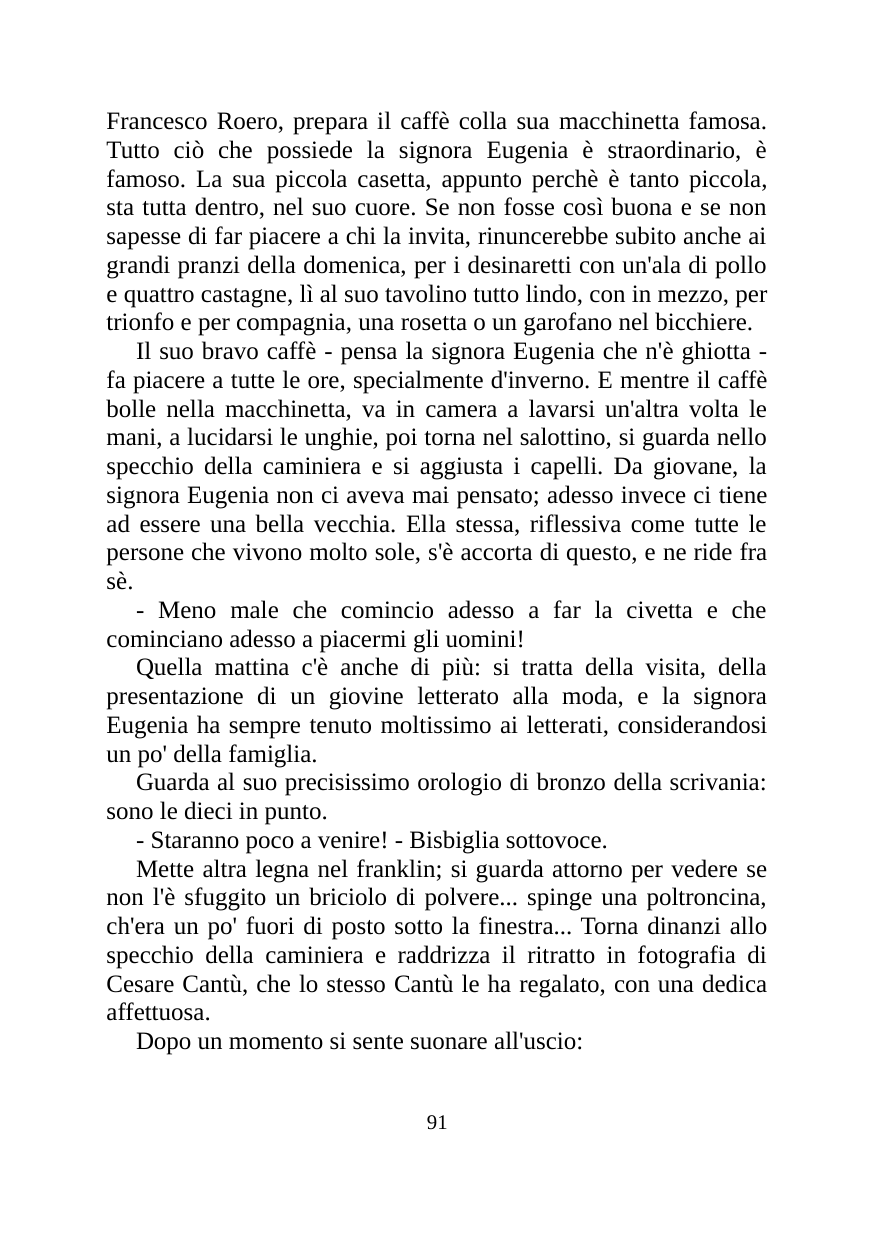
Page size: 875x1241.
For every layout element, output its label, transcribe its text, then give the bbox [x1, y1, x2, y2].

text Quella mattina c'è anche di più: si tratta della visita, della presentazione di un giovine letterato alla moda, e la signora Eugenia ha sempre tenuto moltissimo ai letterati, considerandosi un po' della famiglia. [106, 652, 768, 767]
text Il suo bravo caffè - pensa la signora Eugenia che n'è ghiotta - fa piacere a tutte le ore, specialmente d'inverno. E mentre il caffè bolle nella macchinetta, va in camera a lavarsi un'altra volta le mani, a lucidarsi le unghie, poi torna nel salottino, si guarda nello specchio della caminiera e si aggiusta i capelli. Da giovane, la signora Eugenia non ci aveva mai pensato; adesso invece ci tiene ad essere una bella vecchia. Ella stessa, riflessiva come tutte le persone che vivono molto sole, s'è accorta di questo, e ne ride fra sè. [106, 336, 768, 595]
text Guarda al suo precisissimo orologio di bronzo della scrivania: sono le dieci in punto. [106, 767, 768, 825]
text Mette altra legna nel franklin; si guarda attorno per vedere se non l'è sfuggito un briciolo di polvere... spinge una poltroncina, ch'era un po' fuori di posto sotto la finestra... Torna dinanzi allo specchio della caminiera e raddrizza il ritratto in fotografia di Cesare Cantù, che lo stesso Cantù le ha regalato, con una dedica affettuosa. [106, 854, 768, 1026]
text Francesco Roero, prepara il caffè colla sua macchinetta famosa. Tutto ciò che possiede la signora Eugenia è straordinario, è famoso. La sua piccola casetta, appunto perchè è tanto piccola, sta tutta dentro, nel suo cuore. Se non fosse così buona e se non sapesse di far piacere a chi la invita, rinuncerebbe subito anche ai grandi pranzi della domenica, per i desinaretti con un'ala di pollo e quattro castagne, lì al suo tavolino tutto lindo, con in mezzo, per trionfo e per compagnia, una rosetta o un garofano nel bicchiere. [106, 106, 768, 336]
text - Meno male che comincio adesso a far la civetta e che cominciano adesso a piacermi gli uomini! [106, 595, 768, 652]
text - Staranno poco a venire! - Bisbiglia sottovoce. [106, 825, 768, 854]
text Dopo un momento si sente suonare all'uscio: [106, 1026, 768, 1055]
